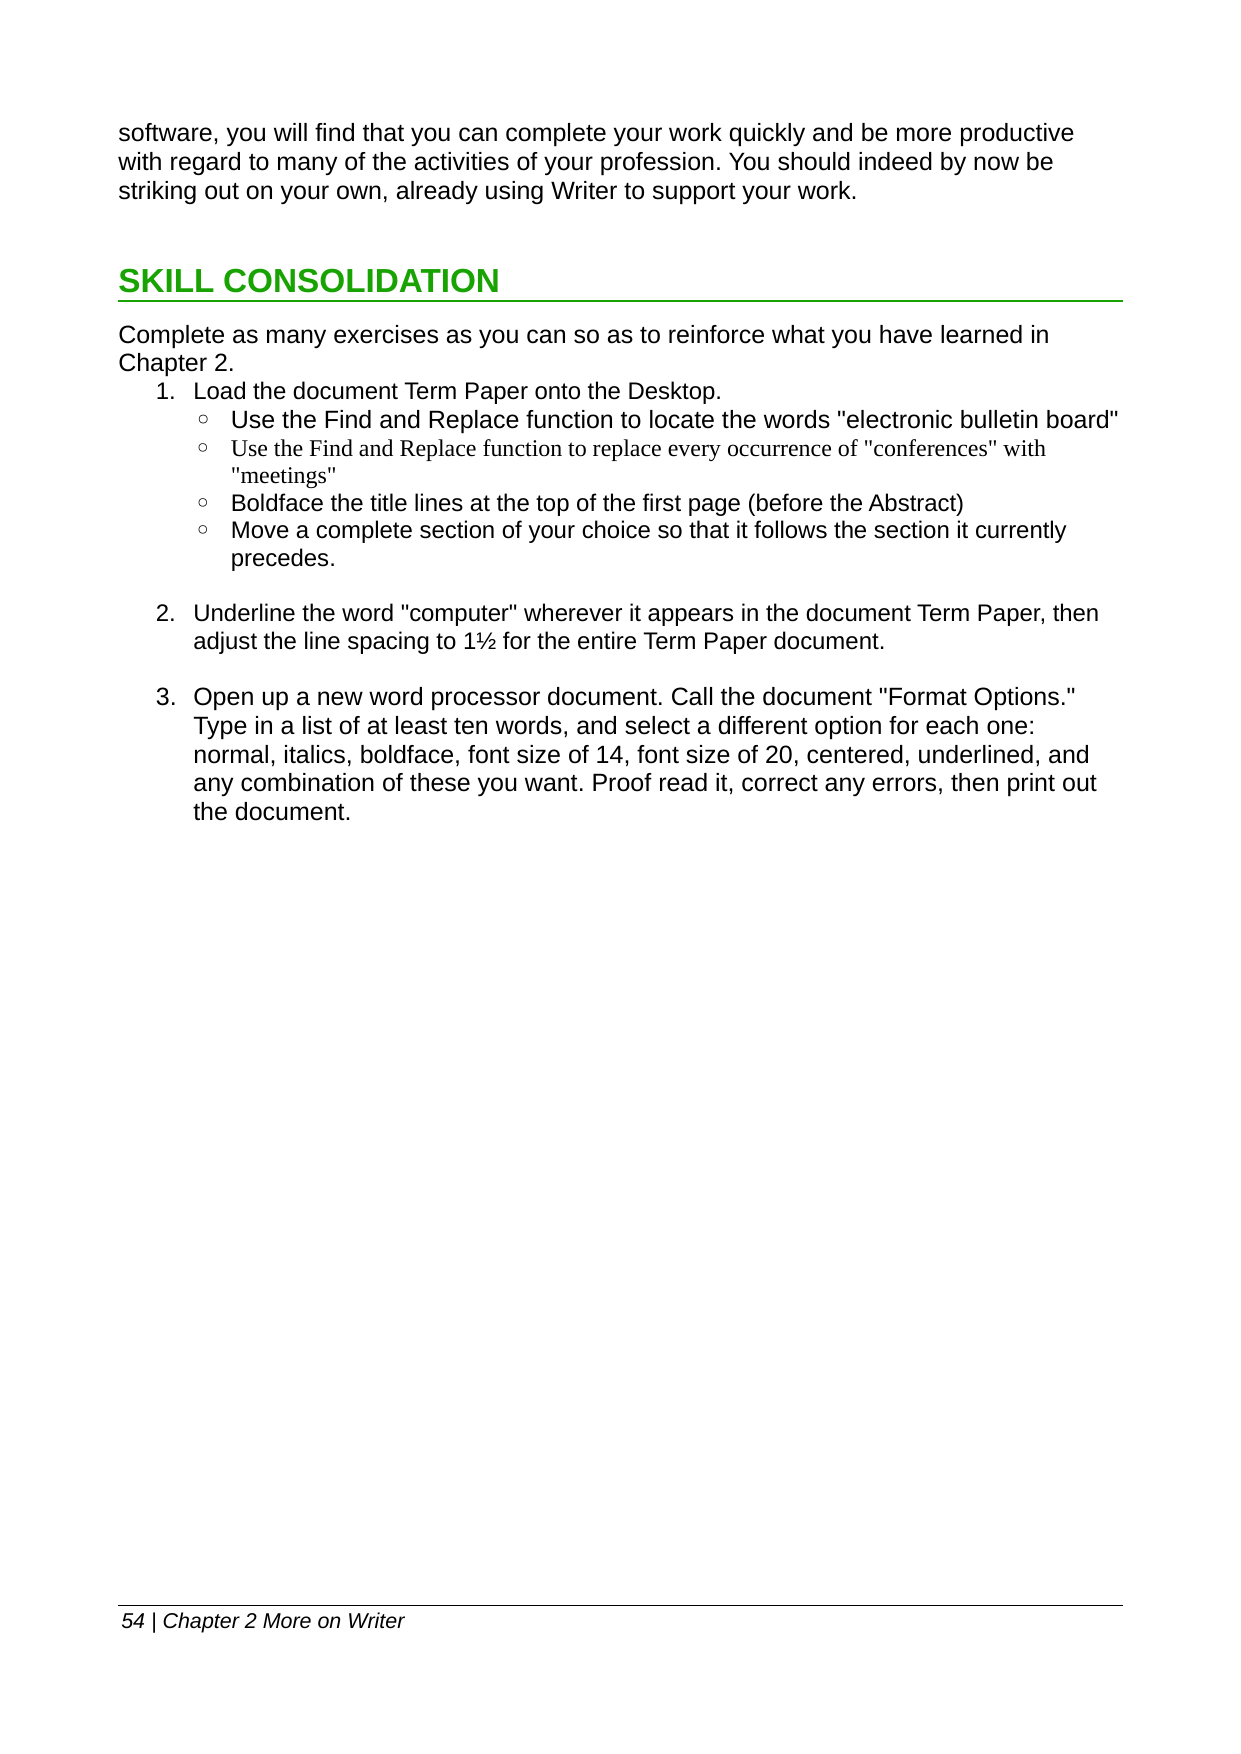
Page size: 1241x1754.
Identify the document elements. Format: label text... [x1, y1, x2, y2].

list Load the document Term Paper onto the Desktop. [156, 377, 1123, 405]
list Use the Find and Replace function to replace every occurrence of "conferences" with "meetings" [193, 434, 1123, 489]
subtitle SKILL CONSOLIDATION [118, 261, 1123, 300]
list Use the Find and Replace function to locate the words "electronic bulletin board" [193, 405, 1123, 434]
list Open up a new word processor document. Call the document "Format Options." Type in a list of at least ten words, and select a different option for each one: normal, italics, boldface, font size of 14, font size of 20, centered, underlined, and any combination of these you want. Proof read it, correct any errors, then print out the document. [156, 682, 1123, 826]
text software, you will find that you can complete your work quickly and be more productive with regard to many of the activities of your profession. You should indeed by now be striking out on your own, already using Writer to support your work. [118, 118, 1123, 204]
text Complete as many exercises as you can so as to reinforce what you have learned in Chapter 2. [118, 320, 1123, 377]
list Move a complete section of your choice so that it follows the section it currently precedes. [193, 516, 1123, 572]
list Underline the word "computer" wherever it appears in the document Term Paper, then adjust the line spacing to 1½ for the entire Term Paper document. [156, 599, 1123, 654]
list Boldface the title lines at the top of the first page (before the Abstract) [193, 489, 1123, 516]
